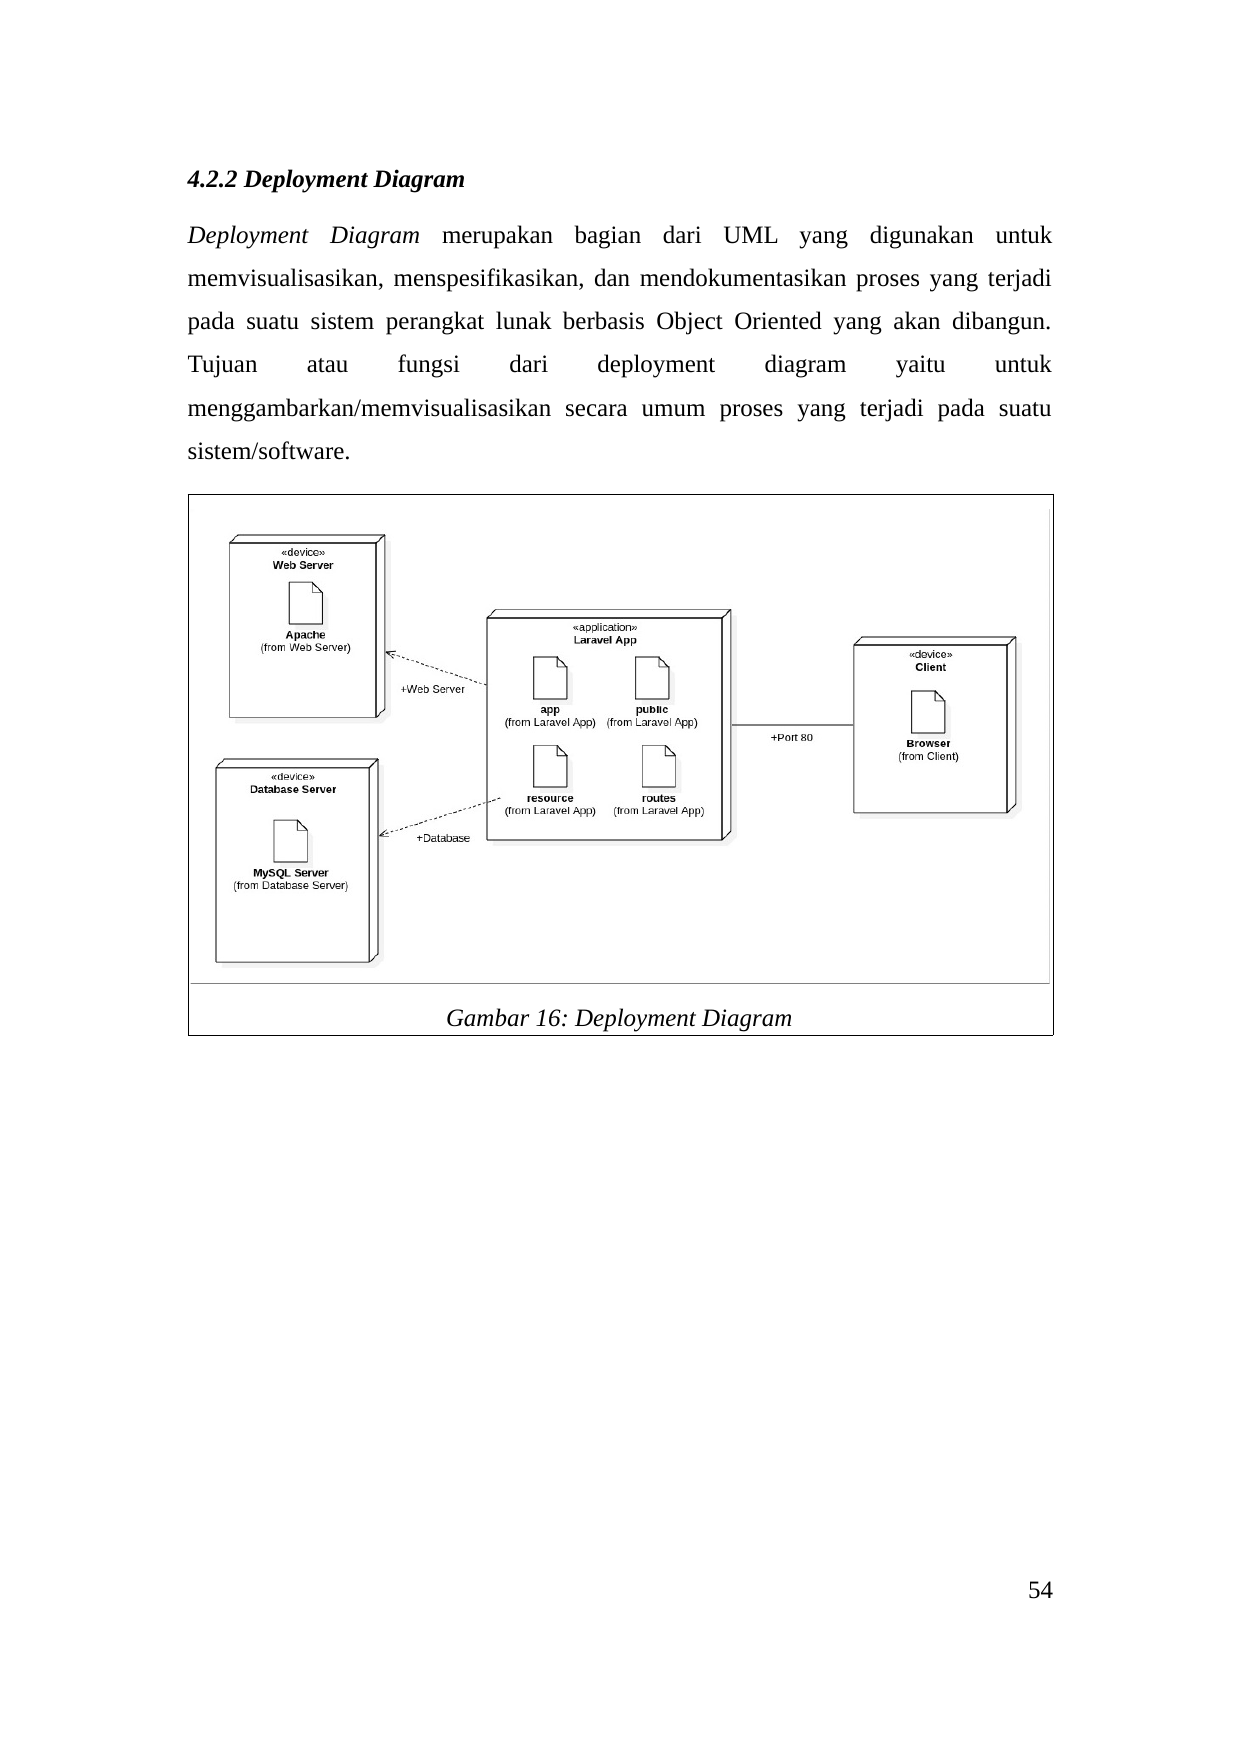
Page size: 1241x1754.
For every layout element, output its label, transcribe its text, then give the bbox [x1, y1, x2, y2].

subtitle Deployment Diagram [187, 164, 1053, 193]
text Gambar 16: Deployment Diagram [191, 984, 1050, 1032]
picture [190, 509, 1050, 984]
text Deployment Diagram merupakan bagian dari UML yang digunakan untuk memvisualisasikan, menspesifikasikan, dan mendokumentasikan proses yang terjadi pada suatu sistem perangkat lunak berbasis Object Oriented yang akan dibangun. Tujuan atau fungsi dari deployment diagram yaitu untuk menggambarkan/memvisualisasikan secara umum proses yang terjadi pada suatu sistem/software. [187, 220, 1053, 464]
